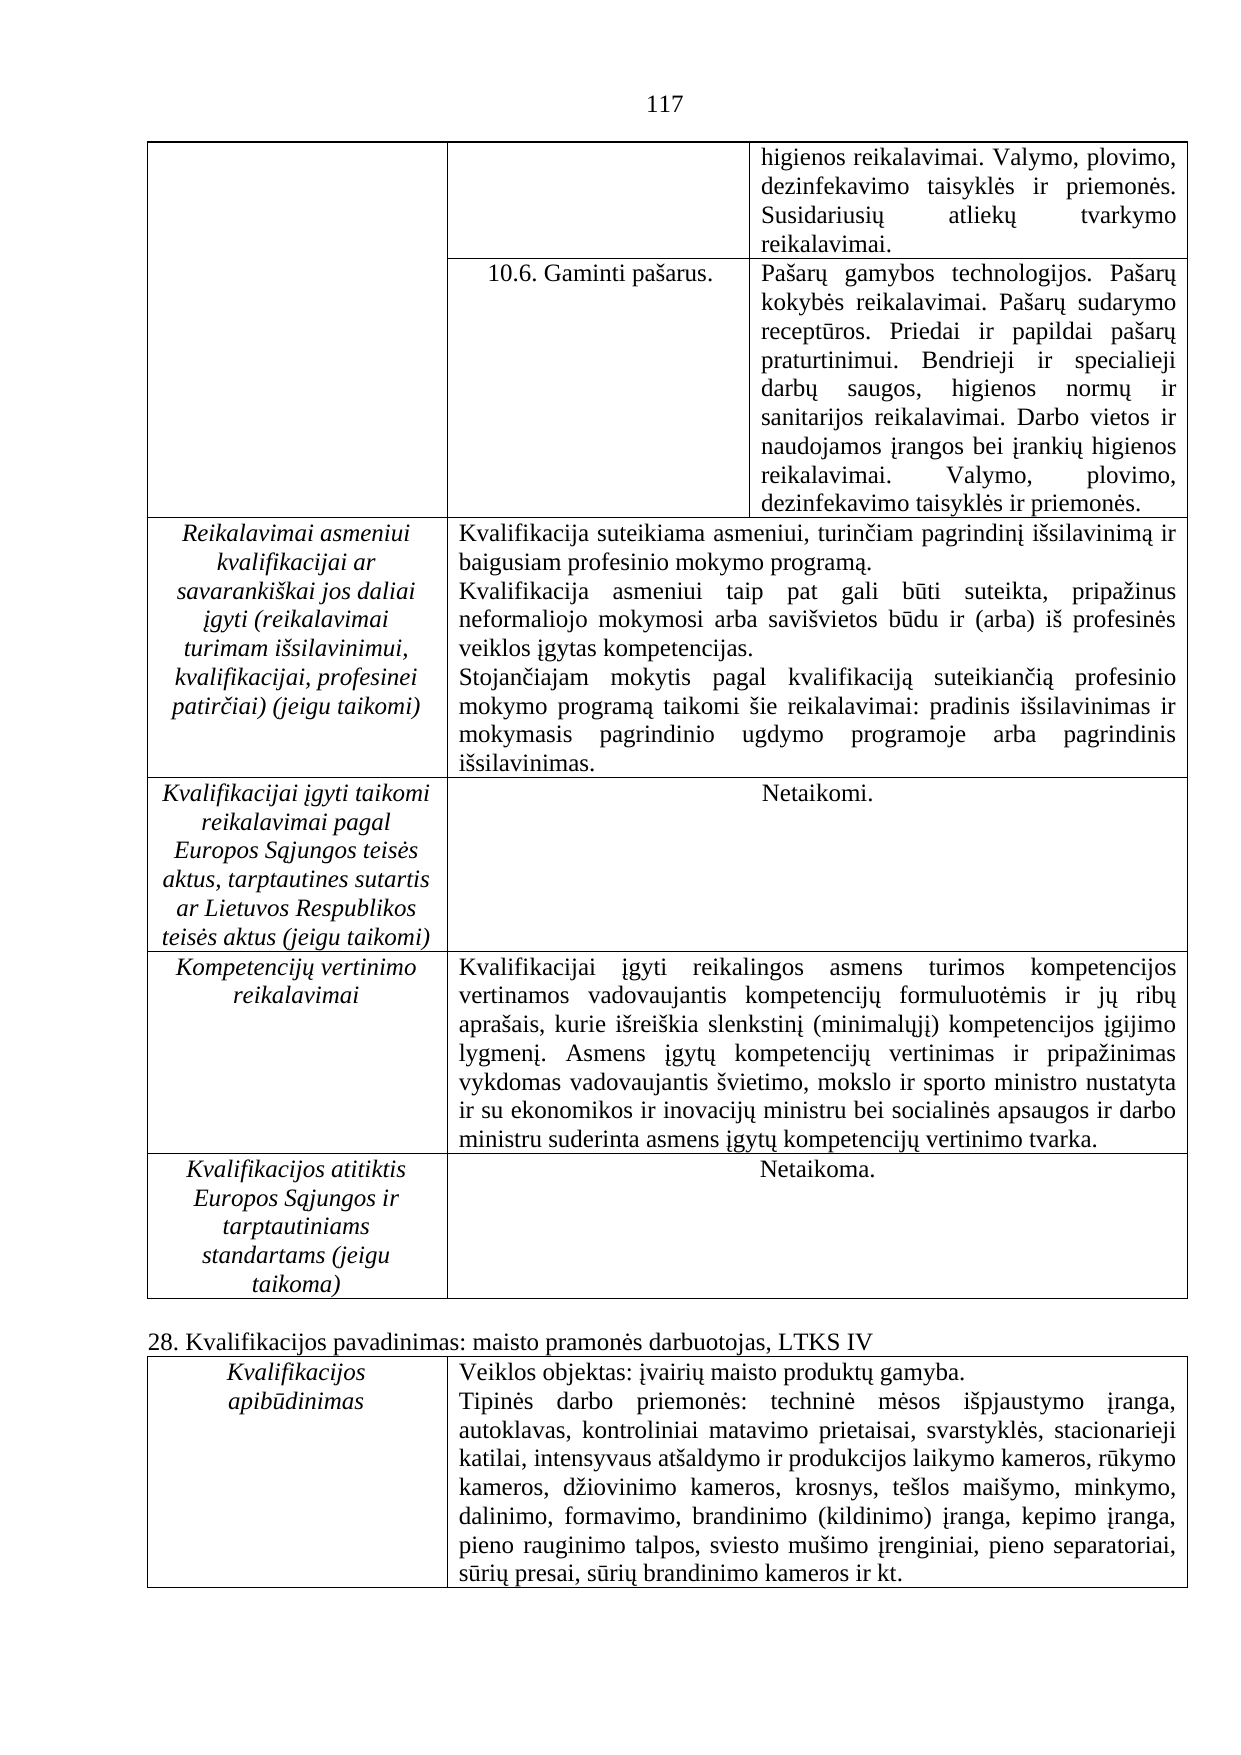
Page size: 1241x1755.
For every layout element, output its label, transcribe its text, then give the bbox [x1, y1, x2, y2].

table_cell Reikalavimai asmeniui kvalifikacijai ar savarankiškai jos daliai įgyti (reikalavimai turimam išsilavinimui, kvalifikacijai, profesinei patirčiai) (jeigu taikomi) [148, 518, 447, 777]
table_cell [148, 143, 447, 517]
table_cell Kvalifikacija suteikiama asmeniui, turinčiam pagrindinį išsilavinimą ir baigusiam profesinio mokymo programą. Kvalifikacija asmeniui taip pat gali būti suteikta, pripažinus neformaliojo mokymosi arba savišvietos būdu ir (arba) iš profesinės veiklos įgytas kompetencijas. Stojančiajam mokytis pagal kvalifikaciją suteikiančią profesinio mokymo programą taikomi šie reikalavimai: pradinis išsilavinimas ir mokymasis pagrindinio ugdymo programoje arba pagrindinis išsilavinimas. [448, 518, 1187, 777]
table_header Veiklos objektas: įvairių maisto produktų gamyba. Tipinės darbo priemonės: techninė mėsos išpjaustymo įranga, autoklavas, kontroliniai matavimo prietaisai, svarstyklės, stacionarieji katilai, intensyvaus atšaldymo ir produkcijos laikymo kameros, rūkymo kameros, džiovinimo kameros, krosnys, tešlos maišymo, minkymo, dalinimo, formavimo, brandinimo (kildinimo) įranga, kepimo įranga, pieno rauginimo talpos, sviesto mušimo įrenginiai, pieno separatoriai, sūrių presai, sūrių brandinimo kameros ir kt. [448, 1357, 1187, 1587]
table_cell 10.6. Gaminti pašarus. [448, 259, 749, 517]
table_cell Kompetencijų vertinimo reikalavimai [148, 952, 447, 1153]
text 28. Kvalifikacijos pavadinimas: maisto pramonės darbuotojas, LTKS IV [148, 1327, 1181, 1356]
table_cell Netaikomi. [448, 778, 1187, 951]
table_cell Pašarų gamybos technologijos. Pašarų kokybės reikalavimai. Pašarų sudarymo receptūros. Priedai ir papildai pašarų praturtinimui. Bendrieji ir specialieji darbų saugos, higienos normų ir sanitarijos reikalavimai. Darbo vietos ir naudojamos įrangos bei įrankių higienos reikalavimai. Valymo, plovimo, dezinfekavimo taisyklės ir priemonės. [750, 259, 1187, 517]
table_cell Kvalifikacijai įgyti taikomi reikalavimai pagal Europos Sąjungos teisės aktus, tarptautines sutartis ar Lietuvos Respublikos teisės aktus (jeigu taikomi) [148, 778, 447, 951]
table_cell Netaikoma. [448, 1154, 1187, 1298]
table_cell higienos reikalavimai. Valymo, plovimo, dezinfekavimo taisyklės ir priemonės. Susidariusių atliekų tvarkymo reikalavimai. [750, 143, 1187, 257]
table_cell Kvalifikacijos atitiktis Europos Sąjungos ir tarptautiniams standartams (jeigu taikoma) [148, 1154, 447, 1298]
table_cell Kvalifikacijai įgyti reikalingos asmens turimos kompetencijos vertinamos vadovaujantis kompetencijų formuluotėmis ir jų ribų aprašais, kurie išreiškia slenkstinį (minimalųjį) kompetencijos įgijimo lygmenį. Asmens įgytų kompetencijų vertinimas ir pripažinimas vykdomas vadovaujantis švietimo, mokslo ir sporto ministro nustatyta ir su ekonomikos ir inovacijų ministru bei socialinės apsaugos ir darbo ministru suderinta asmens įgytų kompetencijų vertinimo tvarka. [448, 952, 1187, 1153]
table_cell [448, 143, 749, 257]
table_header Kvalifikacijos apibūdinimas [148, 1357, 447, 1587]
